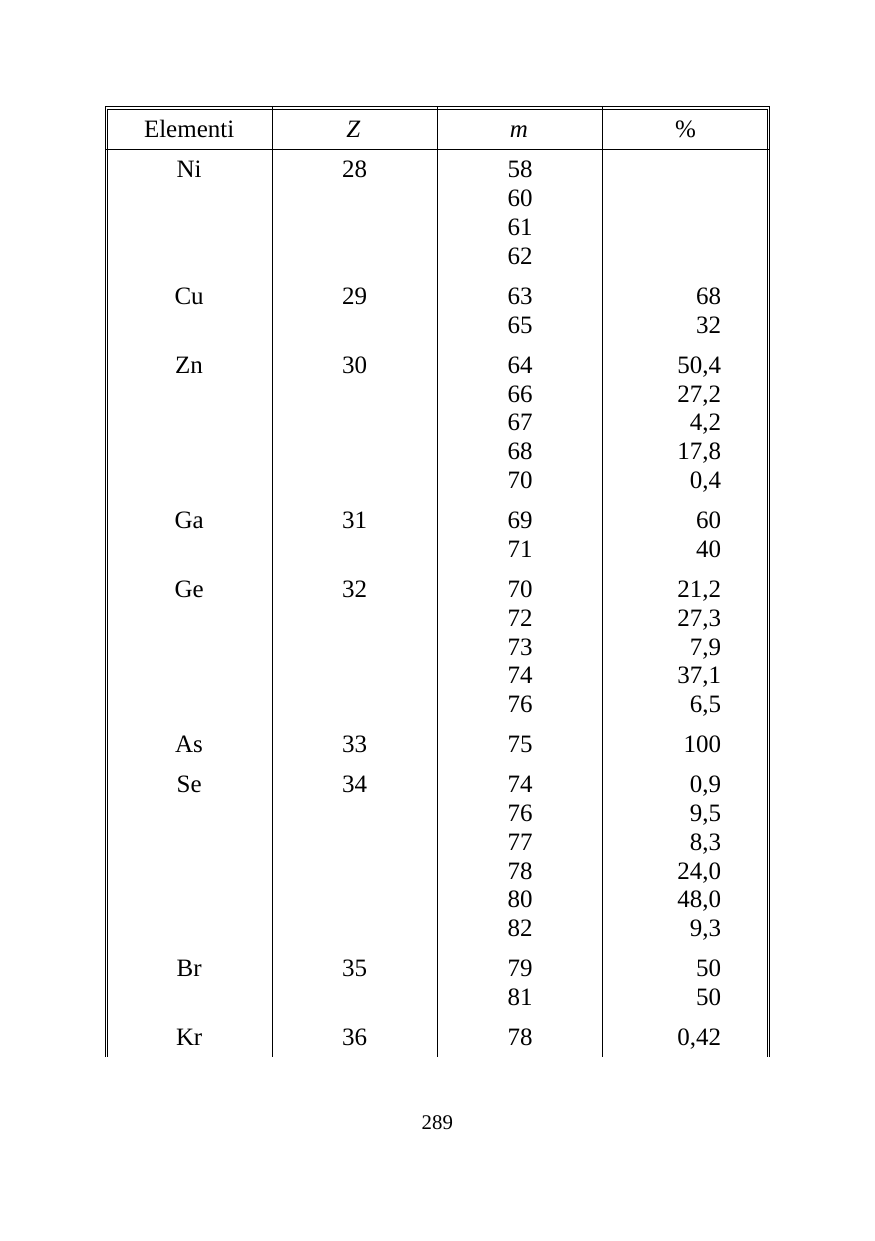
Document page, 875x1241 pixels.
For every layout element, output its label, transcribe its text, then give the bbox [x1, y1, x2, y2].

table_cell Ga [108, 499, 272, 568]
table_cell 0,9 9,5 8,3 24,0 48,0 9,3 [603, 764, 767, 948]
table_cell Br [108, 948, 272, 1017]
table_cell 33 [273, 724, 437, 764]
table_cell 0,42 [603, 1017, 767, 1057]
table_cell [603, 150, 767, 275]
table_cell 74 76 77 78 80 82 [438, 764, 602, 948]
table_cell 31 [273, 499, 437, 568]
table_cell 58 60 61 62 [438, 150, 602, 275]
table_cell Kr [108, 1017, 272, 1057]
table_cell 34 [273, 764, 437, 948]
table_header m [438, 110, 602, 149]
table_cell 69 71 [438, 499, 602, 568]
table_cell 64 66 67 68 70 [438, 344, 602, 499]
table_cell 60 40 [603, 499, 767, 568]
table_cell As [108, 724, 272, 764]
table_cell 35 [273, 948, 437, 1017]
table_cell 63 65 [438, 275, 602, 344]
table_cell 36 [273, 1017, 437, 1057]
table_cell 79 81 [438, 948, 602, 1017]
table_cell 32 [273, 568, 437, 723]
table_cell Se [108, 764, 272, 948]
table_header Elementi [108, 110, 272, 149]
table_cell 68 32 [603, 275, 767, 344]
table_cell 100 [603, 724, 767, 764]
table_header Z [273, 110, 437, 149]
table_cell 21,2 27,3 7,9 37,1 6,5 [603, 568, 767, 723]
table_cell 50,4 27,2 4,2 17,8 0,4 [603, 344, 767, 499]
table_header % [603, 110, 767, 149]
table_cell Cu [108, 275, 272, 344]
table_cell 50 50 [603, 948, 767, 1017]
table_cell 70 72 73 74 76 [438, 568, 602, 723]
table_cell 30 [273, 344, 437, 499]
table_cell 75 [438, 724, 602, 764]
table_cell 29 [273, 275, 437, 344]
table_cell 78 [438, 1017, 602, 1057]
table_cell Zn [108, 344, 272, 499]
table_cell Ge [108, 568, 272, 723]
table_cell Ni [108, 150, 272, 275]
table_cell 28 [273, 150, 437, 275]
